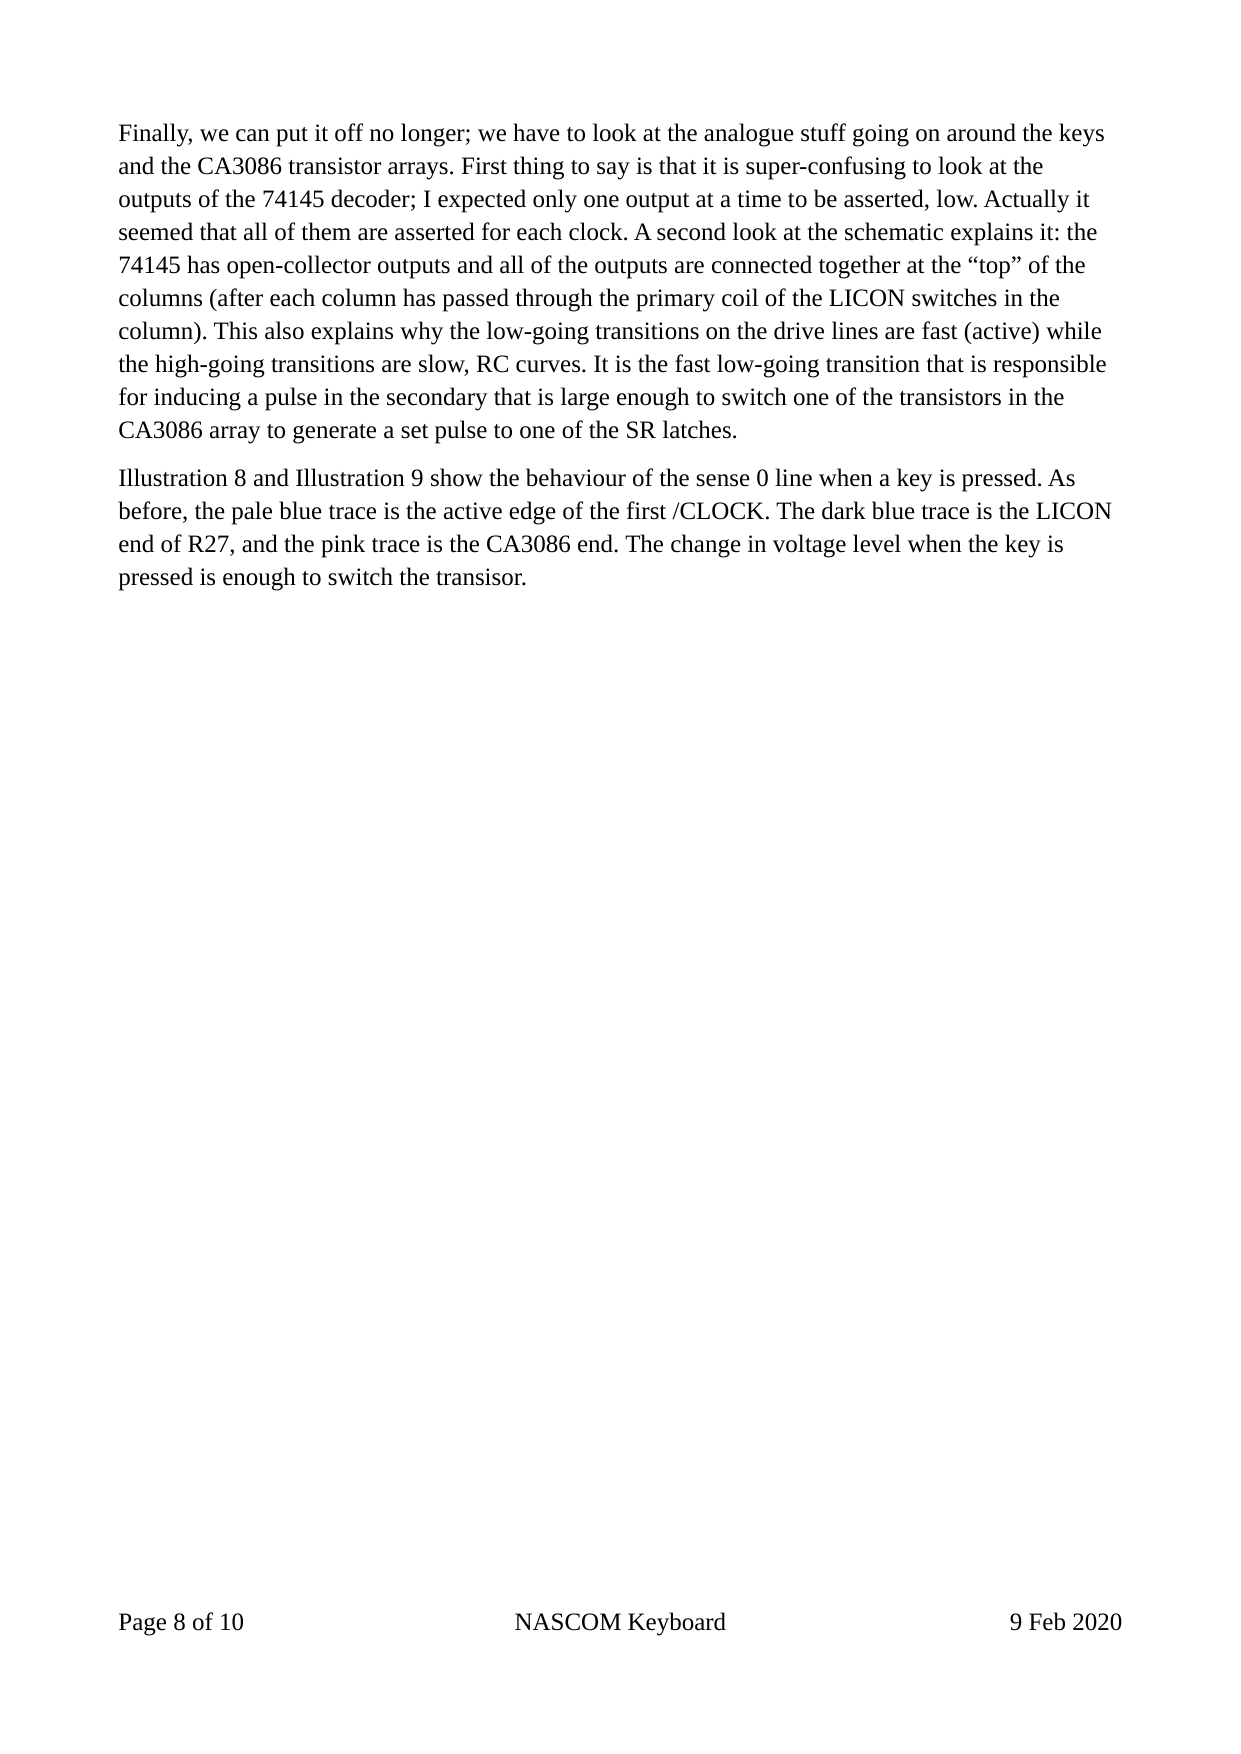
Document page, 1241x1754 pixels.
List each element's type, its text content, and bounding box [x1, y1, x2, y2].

text Finally, we can put it off no longer; we have to look at the analogue stuff going on around the keys and the CA3086 transistor arrays. First thing to say is that it is super-confusing to look at the outputs of the 74145 decoder; I expected only one output at a time to be asserted, low. Actually it seemed that all of them are asserted for each clock. A second look at the schematic explains it: the 74145 has open-collector outputs and all of the outputs are connected together at the “top” of the columns (after each column has passed through the primary coil of the LICON switches in the column). This also explains why the low-going transitions on the drive lines are fast (active) while the high-going transitions are slow, RC curves. It is the fast low-going transition that is responsible for inducing a pulse in the secondary that is large enough to switch one of the transistors in the CA3086 array to generate a set pulse to one of the SR latches. [118, 118, 1122, 444]
text Illustration 8 and Illustration 9 show the behaviour of the sense 0 line when a key is pressed. As before, the pale blue trace is the active edge of the first /CLOCK. The dark blue trace is the LICON end of R27, and the pink trace is the CA3086 end. The change in voltage level when the key is pressed is enough to switch the transisor. [118, 463, 1122, 591]
